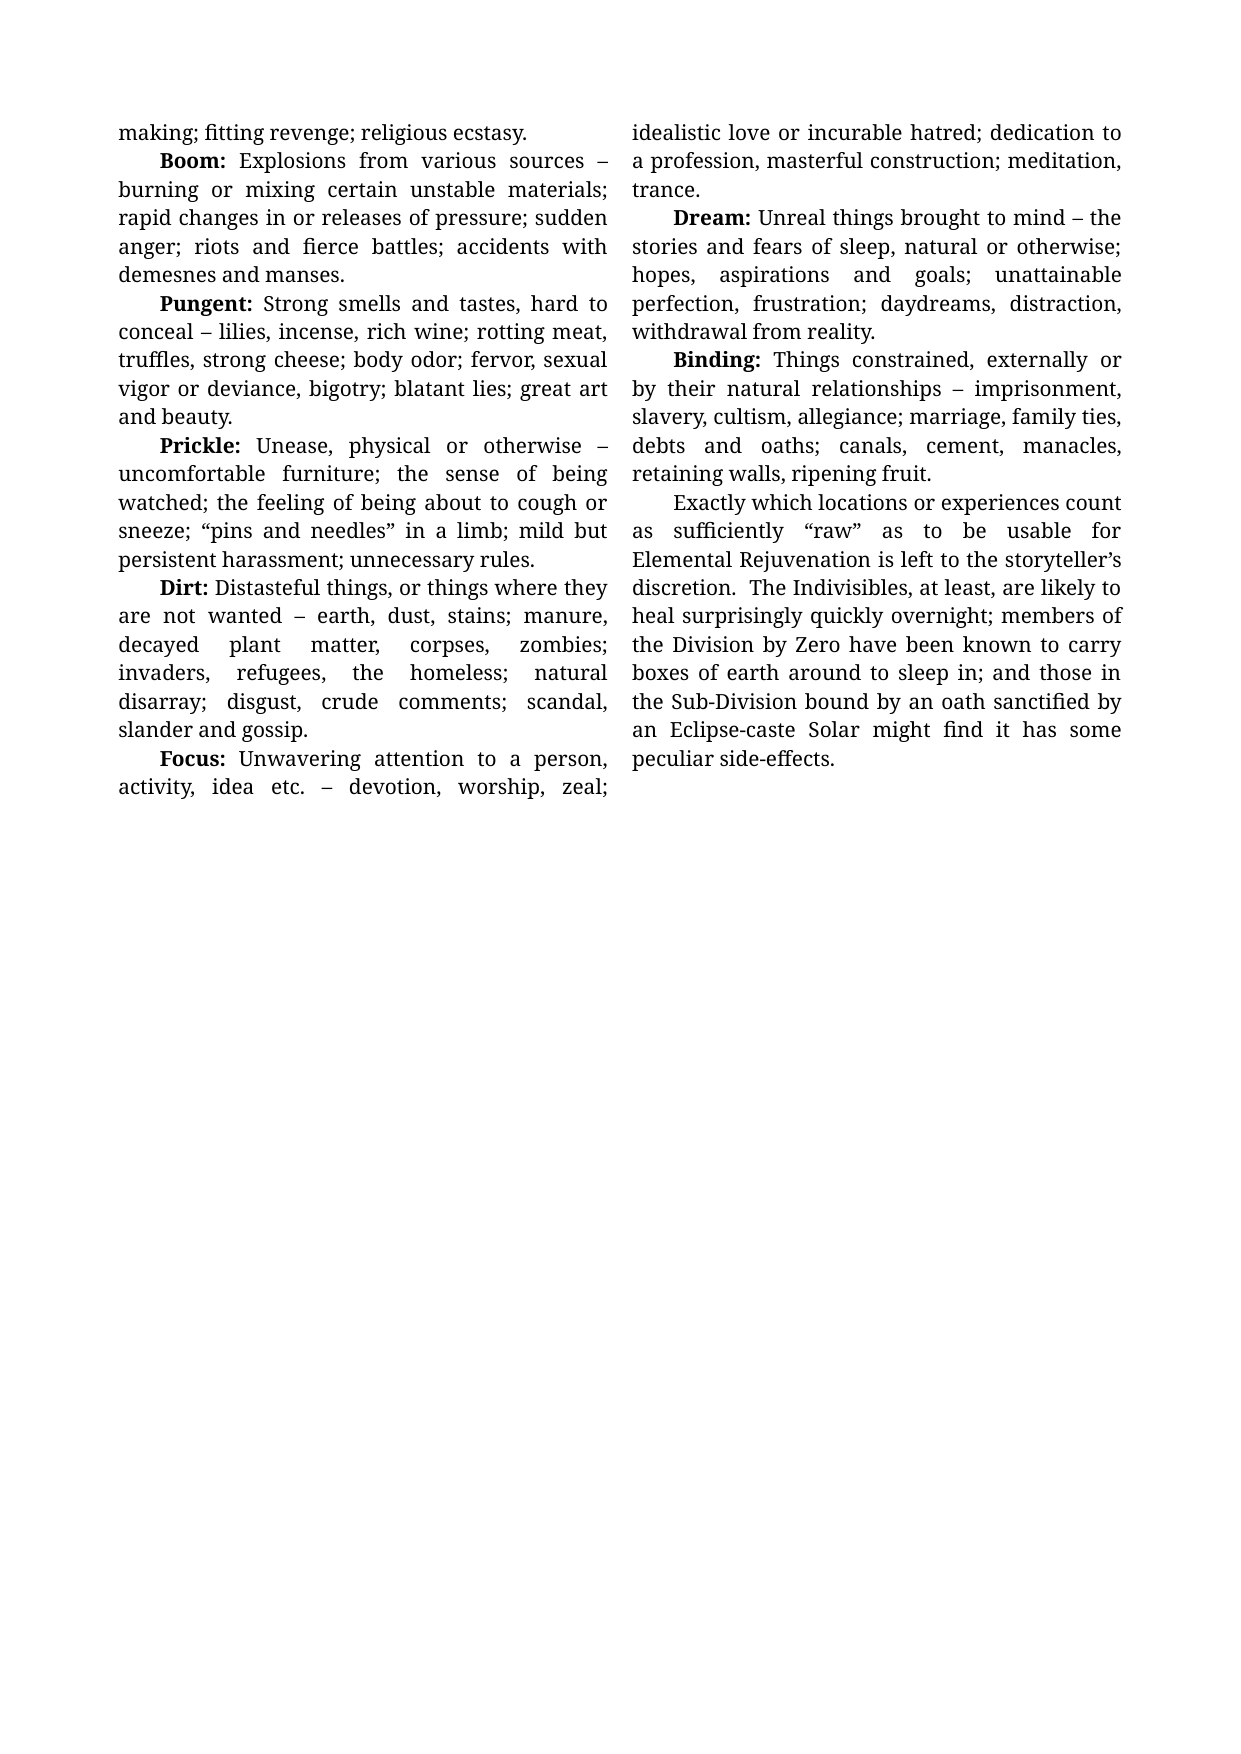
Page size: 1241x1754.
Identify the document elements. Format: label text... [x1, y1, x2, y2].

text idealistic love or incurable hatred; dedication to a profession, masterful construction; meditation, trance. [632, 118, 1122, 203]
text Dream: Unreal things brought to mind – the stories and fears of sleep, natural or otherwise; hopes, aspirations and goals; unattainable perfection, frustration; daydreams, distraction, withdrawal from reality. [632, 203, 1122, 346]
text Dirt: Distasteful things, or things where they are not wanted – earth, dust, stains; manure, decayed plant matter, corpses, zombies; invaders, refugees, the homeless; natural disarray; disgust, crude comments; scandal, slander and gossip. [118, 573, 608, 744]
text making; fitting revenge; religious ecstasy. [118, 118, 608, 147]
text Pungent: Strong smells and tastes, hard to conceal – lilies, incense, rich wine; rotting meat, truffles, strong cheese; body odor; fervor, sexual vigor or deviance, bigotry; blatant lies; great art and beauty. [118, 289, 608, 431]
text Focus: Unwavering attention to a person, activity, idea etc. – devotion, worship, zeal; [118, 744, 608, 801]
text Exactly which locations or experiences count as sufficiently “raw” as to be usable for Elemental Rejuvenation is left to the storyteller’s discretion. The Indivisibles, at least, are likely to heal surprisingly quickly overnight; members of the Division by Zero have been known to carry boxes of earth around to sleep in; and those in the Sub-Division bound by an oath sanctified by an Eclipse-caste Solar might find it has some peculiar side-effects. [632, 488, 1122, 772]
text Binding: Things constrained, externally or by their natural relationships – imprisonment, slavery, cultism, allegiance; marriage, family ties, debts and oaths; canals, cement, manacles, retaining walls, ripening fruit. [632, 346, 1122, 488]
text Boom: Explosions from various sources – burning or mixing certain unstable materials; rapid changes in or releases of pressure; sudden anger; riots and fierce battles; accidents with demesnes and manses. [118, 147, 608, 289]
text Prickle: Unease, physical or otherwise – uncomfortable furniture; the sense of being watched; the feeling of being about to cough or sneeze; “pins and needles” in a limb; mild but persistent harassment; unnecessary rules. [118, 431, 608, 573]
